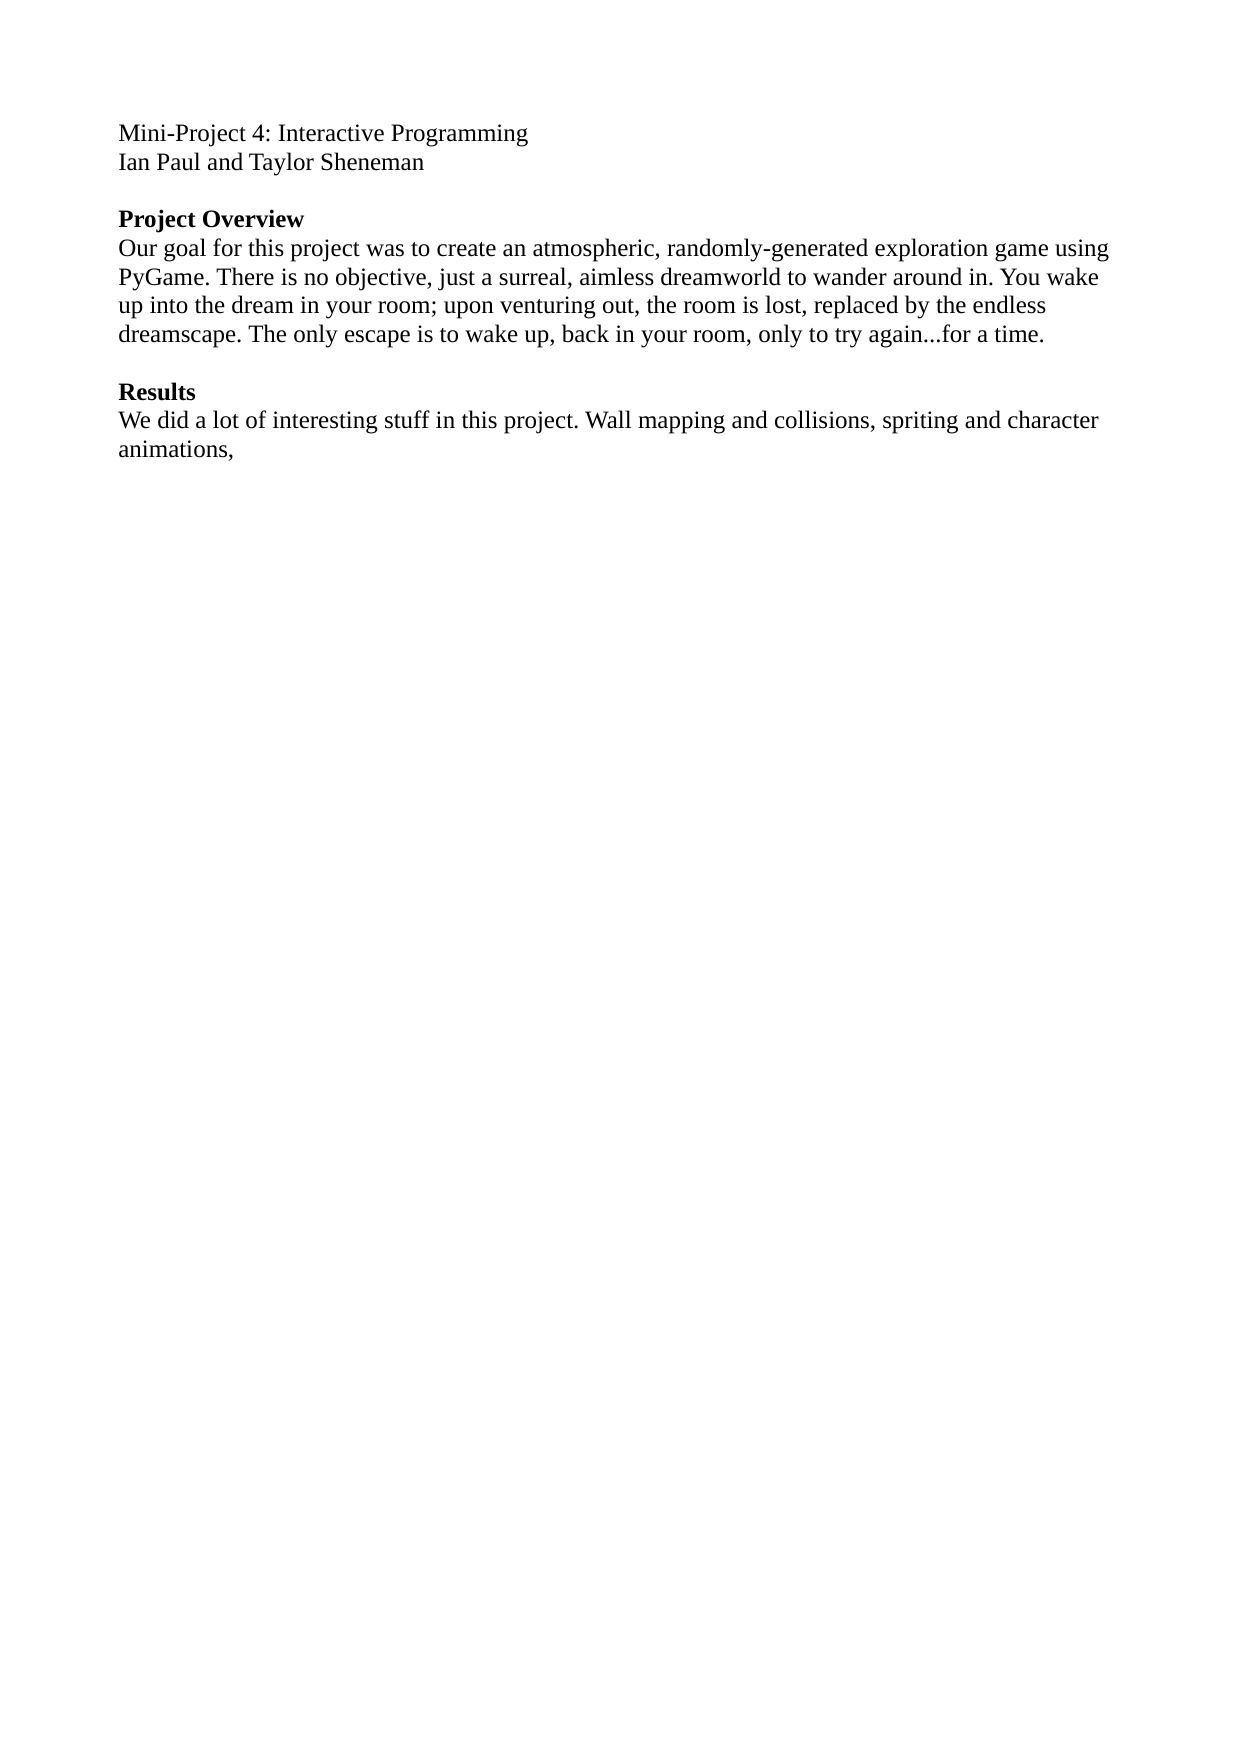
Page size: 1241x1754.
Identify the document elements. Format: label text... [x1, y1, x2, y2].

text Ian Paul and Taylor Sheneman [118, 147, 1122, 176]
text Our goal for this project was to create an atmospheric, randomly-generated exploration game using PyGame. There is no objective, just a surreal, aimless dreamworld to wander around in. You wake up into the dream in your room; upon venturing out, the room is lost, replaced by the endless dreamscape. The only escape is to wake up, back in your room, only to try again...for a time. [118, 233, 1122, 348]
text Mini-Project 4: Interactive Programming [118, 118, 1122, 147]
text Project Overview [118, 204, 1122, 233]
text We did a lot of interesting stuff in this project. Wall mapping and collisions, spriting and character animations, [118, 406, 1122, 463]
text Results [118, 377, 1122, 406]
